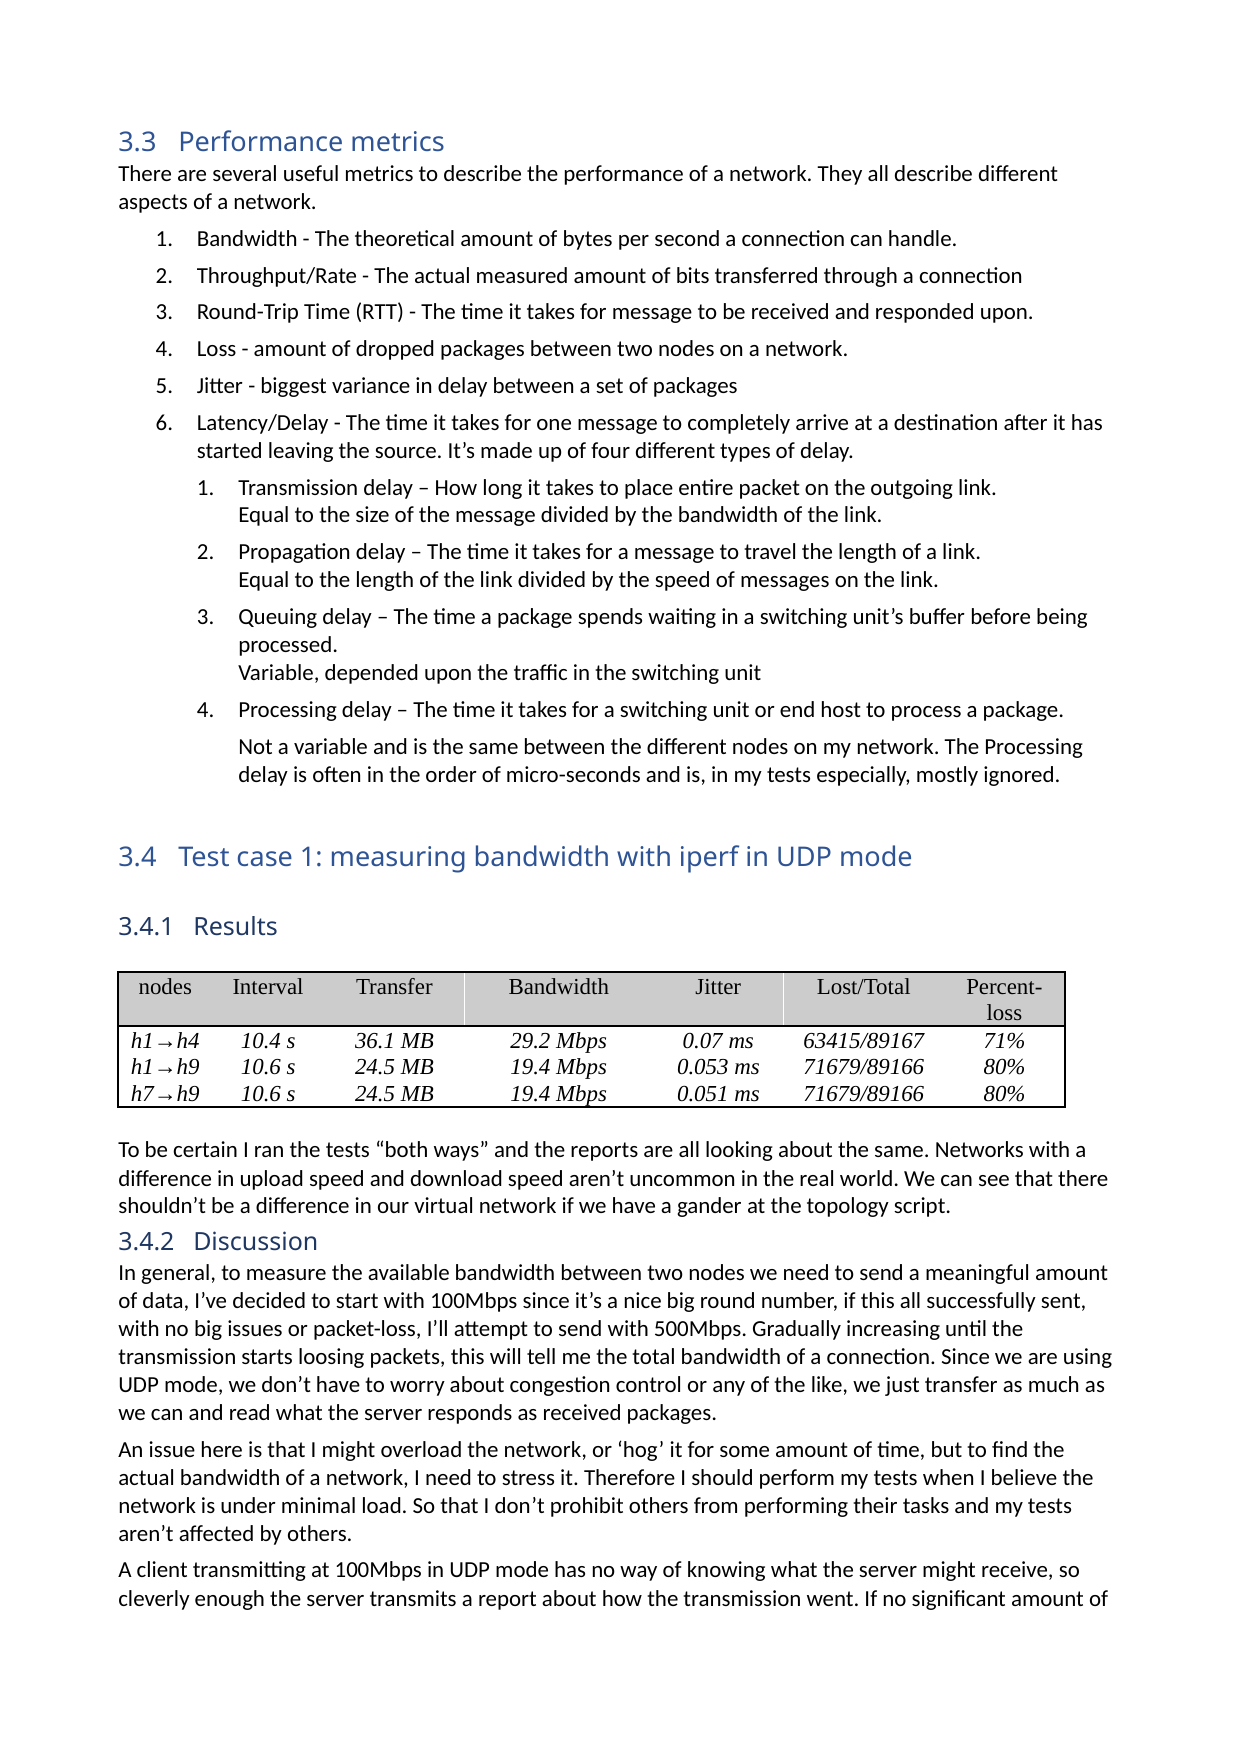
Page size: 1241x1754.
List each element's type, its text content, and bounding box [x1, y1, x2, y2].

table_cell h1→h4 [119, 1027, 212, 1053]
list Not a variable and is the same between the different nodes on my network. The Processing delay is often in the order of micro-seconds and is, in my tests especially, mostly ignored. [197, 732, 1122, 788]
subtitle Discussion [118, 1224, 1122, 1258]
subtitle Performance metrics [118, 122, 1122, 159]
list Throughput/Rate - The actual measured amount of bits transferred through a connection [155, 261, 1122, 289]
list Queuing delay – The time a package spends waiting in a switching unit’s buffer before being processed. Variable, depended upon the traffic in the switching unit [197, 602, 1122, 686]
table_cell 10.4 s [212, 1027, 324, 1053]
table_cell 19.4 Mbps [465, 1080, 653, 1106]
table_cell 36.1 MB [324, 1027, 464, 1053]
list Processing delay – The time it takes for a switching unit or end host to process a package. [197, 695, 1122, 723]
table_header Lost/Total [784, 973, 944, 1025]
table_cell 80% [944, 1080, 1064, 1106]
text There are several useful metrics to describe the performance of a network. They all describe different aspects of a network. [118, 159, 1122, 215]
table_cell 24.5 MB [324, 1080, 464, 1106]
table_header Transfer [324, 973, 464, 1025]
table_cell 29.2 Mbps [465, 1027, 653, 1053]
list Loss - amount of dropped packages between two nodes on a network. [155, 334, 1122, 362]
table_cell 10.6 s [212, 1080, 324, 1106]
table_cell 80% [944, 1053, 1064, 1080]
table_cell 71679/89166 [784, 1053, 944, 1080]
subtitle Results [118, 909, 1122, 943]
text A client transmitting at 100Mbps in UDP mode has no way of knowing what the server might receive, so cleverly enough the server transmits a report about how the transmission went. If no significant amount of [118, 1556, 1122, 1612]
table_cell 71679/89166 [784, 1080, 944, 1106]
table_cell 19.4 Mbps [465, 1053, 653, 1080]
table_cell 63415/89167 [784, 1027, 944, 1053]
table_header Interval [212, 973, 324, 1025]
table_header nodes [119, 973, 212, 1025]
list Transmission delay – How long it takes to place entire packet on the outgoing link. Equal to the size of the message divided by the bandwidth of the link. [197, 473, 1122, 529]
list Jitter - biggest variance in delay between a set of packages [155, 371, 1122, 399]
table_cell 24.5 MB [324, 1053, 464, 1080]
table_header Percent- loss [944, 973, 1064, 1025]
subtitle Test case 1: measuring bandwidth with iperf in UDP mode [118, 837, 1122, 874]
table_cell h1→h9 [119, 1053, 212, 1080]
list Round-Trip Time (RTT) - The time it takes for message to be received and responded upon. [155, 297, 1122, 326]
table_cell 0.053 ms [653, 1053, 783, 1080]
table_cell 0.07 ms [653, 1027, 783, 1053]
table_cell h7→h9 [119, 1080, 212, 1106]
table_cell 71% [944, 1027, 1064, 1053]
text To be certain I ran the tests “both ways” and the reports are all looking about the same. Networks with a difference in upload speed and download speed aren’t uncommon in the real world. We can see that there shouldn’t be a difference in our virtual network if we have a gander at the topology script. [118, 1136, 1122, 1220]
list Propagation delay – The time it takes for a message to travel the length of a link. Equal to the length of the link divided by the speed of messages on the link. [197, 537, 1122, 593]
table_cell 0.051 ms [653, 1080, 783, 1106]
table_header Bandwidth [465, 973, 653, 1025]
table_cell 10.6 s [212, 1053, 324, 1080]
text In general, to measure the available bandwidth between two nodes we need to send a meaningful amount of data, I’ve decided to start with 100Mbps since it’s a nice big round number, if this all successfully sent, with no big issues or packet-loss, I’ll attempt to send with 500Mbps. Gradually increasing until the transmission starts loosing packets, this will tell me the total bandwidth of a connection. Since we are using UDP mode, we don’t have to worry about congestion control or any of the like, we just transfer as much as we can and read what the server responds as received packages. [118, 1258, 1122, 1426]
list Latency/Delay - The time it takes for one message to completely arrive at a destination after it has started leaving the source. It’s made up of four different types of delay. [155, 408, 1122, 464]
table_header Jitter [653, 973, 783, 1025]
text An issue here is that I might overload the network, or ‘hog’ it for some amount of time, but to find the actual bandwidth of a network, I need to stress it. Therefore I should perform my tests when I believe the network is under minimal load. So that I don’t prohibit others from performing their tasks and my tests aren’t affected by others. [118, 1435, 1122, 1547]
list Bandwidth - The theoretical amount of bytes per second a connection can handle. [155, 224, 1122, 252]
